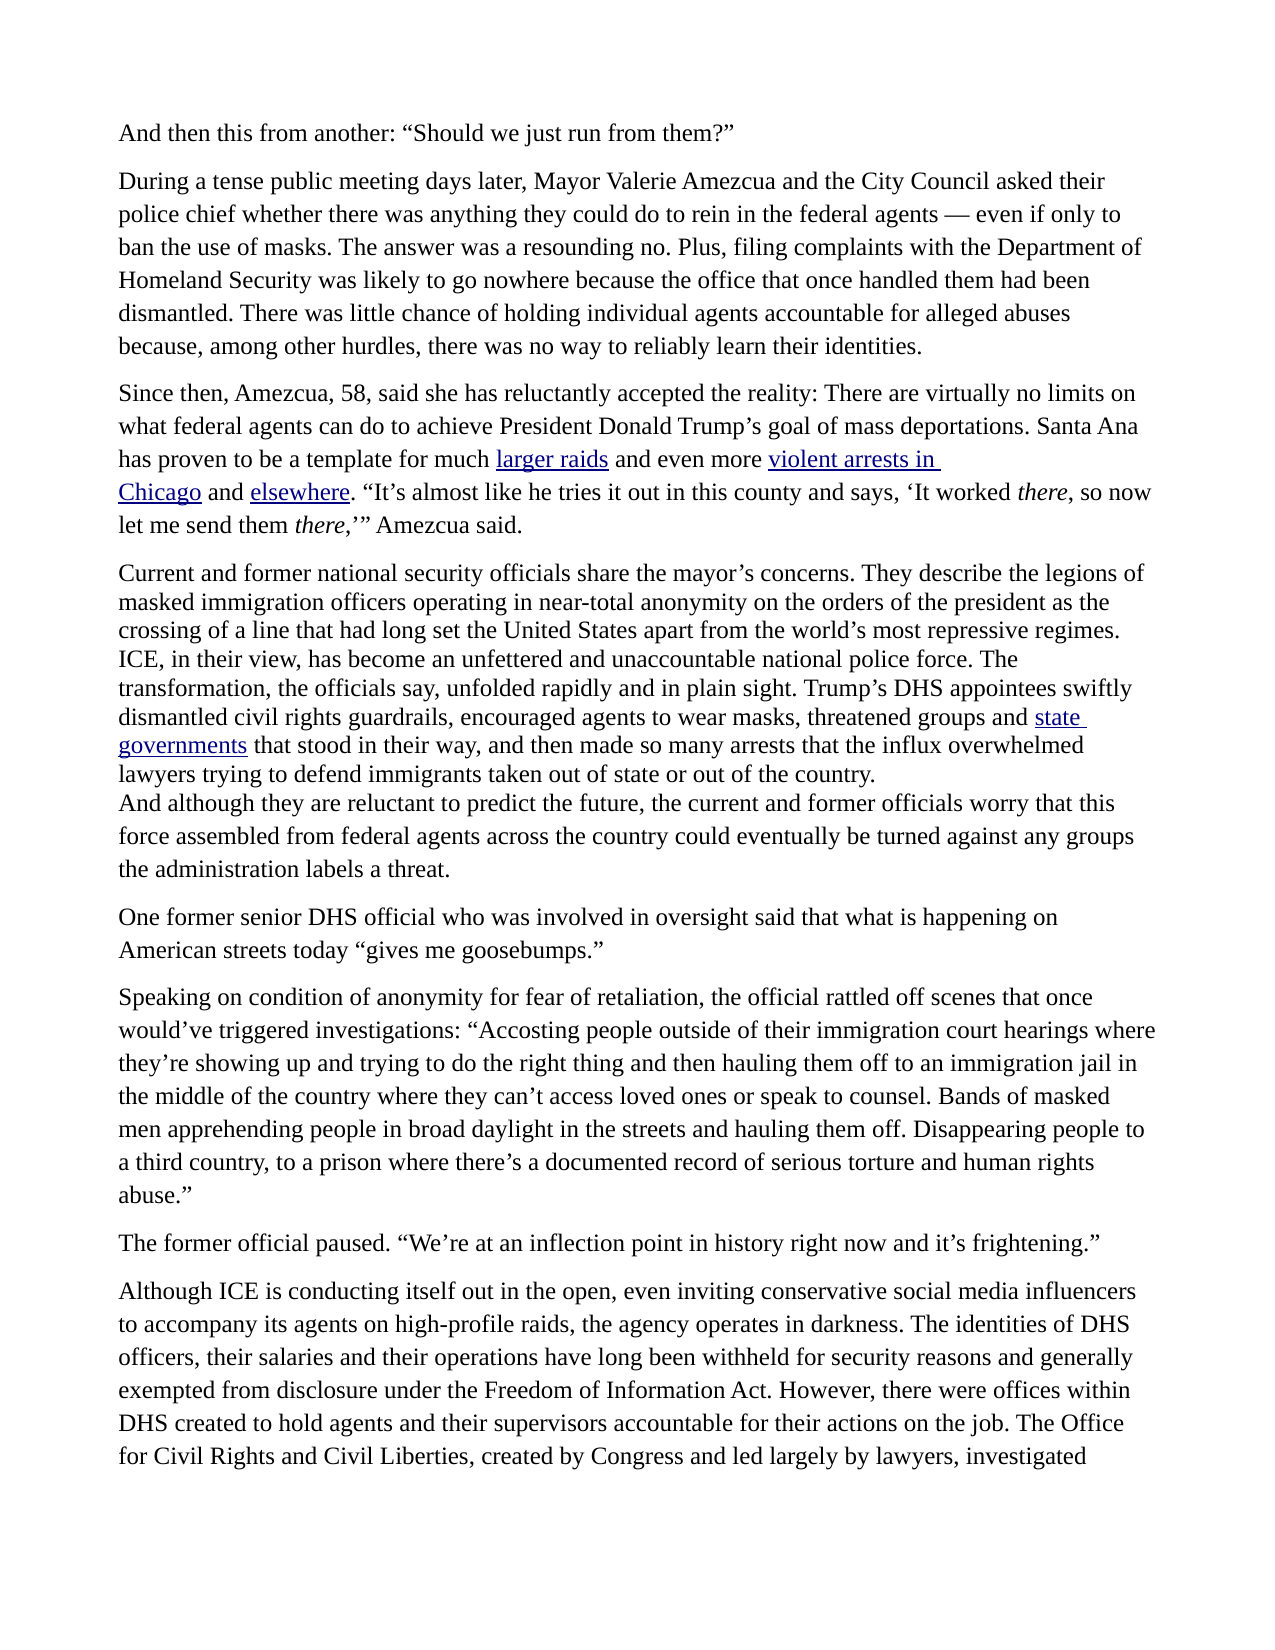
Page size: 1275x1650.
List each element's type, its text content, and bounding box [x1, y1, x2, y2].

text And then this from another: “Should we just run from them?” [118, 118, 1157, 147]
text And although they are reluctant to predict the future, the current and former officials worry that this force assembled from federal agents across the country could eventually be turned against any groups the administration labels a threat. [118, 788, 1157, 883]
text Since then, Amezcua, 58, said she has reluctantly accepted the reality: There are virtually no limits on what federal agents can do to achieve President Donald Trump’s goal of mass deportations. Santa Ana has proven to be a template for much larger raids and even more violent arrests in Chicago and elsewhere. “It’s almost like he tries it out in this county and says, ‘It worked there, so now let me send them there,’” Amezcua said. [118, 378, 1157, 539]
text One former senior DHS official who was involved in oversight said that what is happening on American streets today “gives me goosebumps.” [118, 902, 1157, 963]
text The former official paused. “We’re at an inflection point in history right now and it’s frightening.” [118, 1228, 1157, 1257]
text Although ICE is conducting itself out in the open, even inviting conservative social media influencers to accompany its agents on high-profile raids, the agency operates in darkness. The identities of DHS officers, their salaries and their operations have long been withheld for security reasons and generally exempted from disclosure under the Freedom of Information Act. However, there were offices within DHS created to hold agents and their supervisors accountable for their actions on the job. The Office for Civil Rights and Civil Liberties, created by Congress and led largely by lawyers, investigated [118, 1276, 1157, 1469]
text During a tense public meeting days later, Mayor Valerie Amezcua and the City Council asked their police chief whether there was anything they could do to rein in the federal agents — even if only to ban the use of masks. The answer was a resounding no. Plus, filing complaints with the Department of Homeland Security was likely to go nowhere because the office that once handled them had been dismantled. There was little chance of holding individual agents accountable for alleged abuses because, among other hurdles, there was no way to reliably learn their identities. [118, 166, 1157, 359]
text Speaking on condition of anonymity for fear of retaliation, the official rattled off scenes that once would’ve triggered investigations: “Accosting people outside of their immigration court hearings where they’re showing up and trying to do the right thing and then hauling them off to an immigration jail in the middle of the country where they can’t access loved ones or speak to counsel. Bands of masked men apprehending people in broad daylight in the streets and hauling them off. Disappearing people to a third country, to a prison where there’s a documented record of serious torture and human rights abuse.” [118, 982, 1157, 1209]
text Current and former national security officials share the mayor’s concerns. They describe the legions of masked immigration officers operating in near-total anonymity on the orders of the president as the crossing of a line that had long set the United States apart from the world’s most repressive regimes. ICE, in their view, has become an unfettered and unaccountable national police force. The transformation, the officials say, unfolded rapidly and in plain sight. Trump’s DHS appointees swiftly dismantled civil rights guardrails, encouraged agents to wear masks, threatened groups and state governments that stood in their way, and then made so many arrests that the influx overwhelmed lawyers trying to defend immigrants taken out of state or out of the country. [118, 558, 1157, 788]
